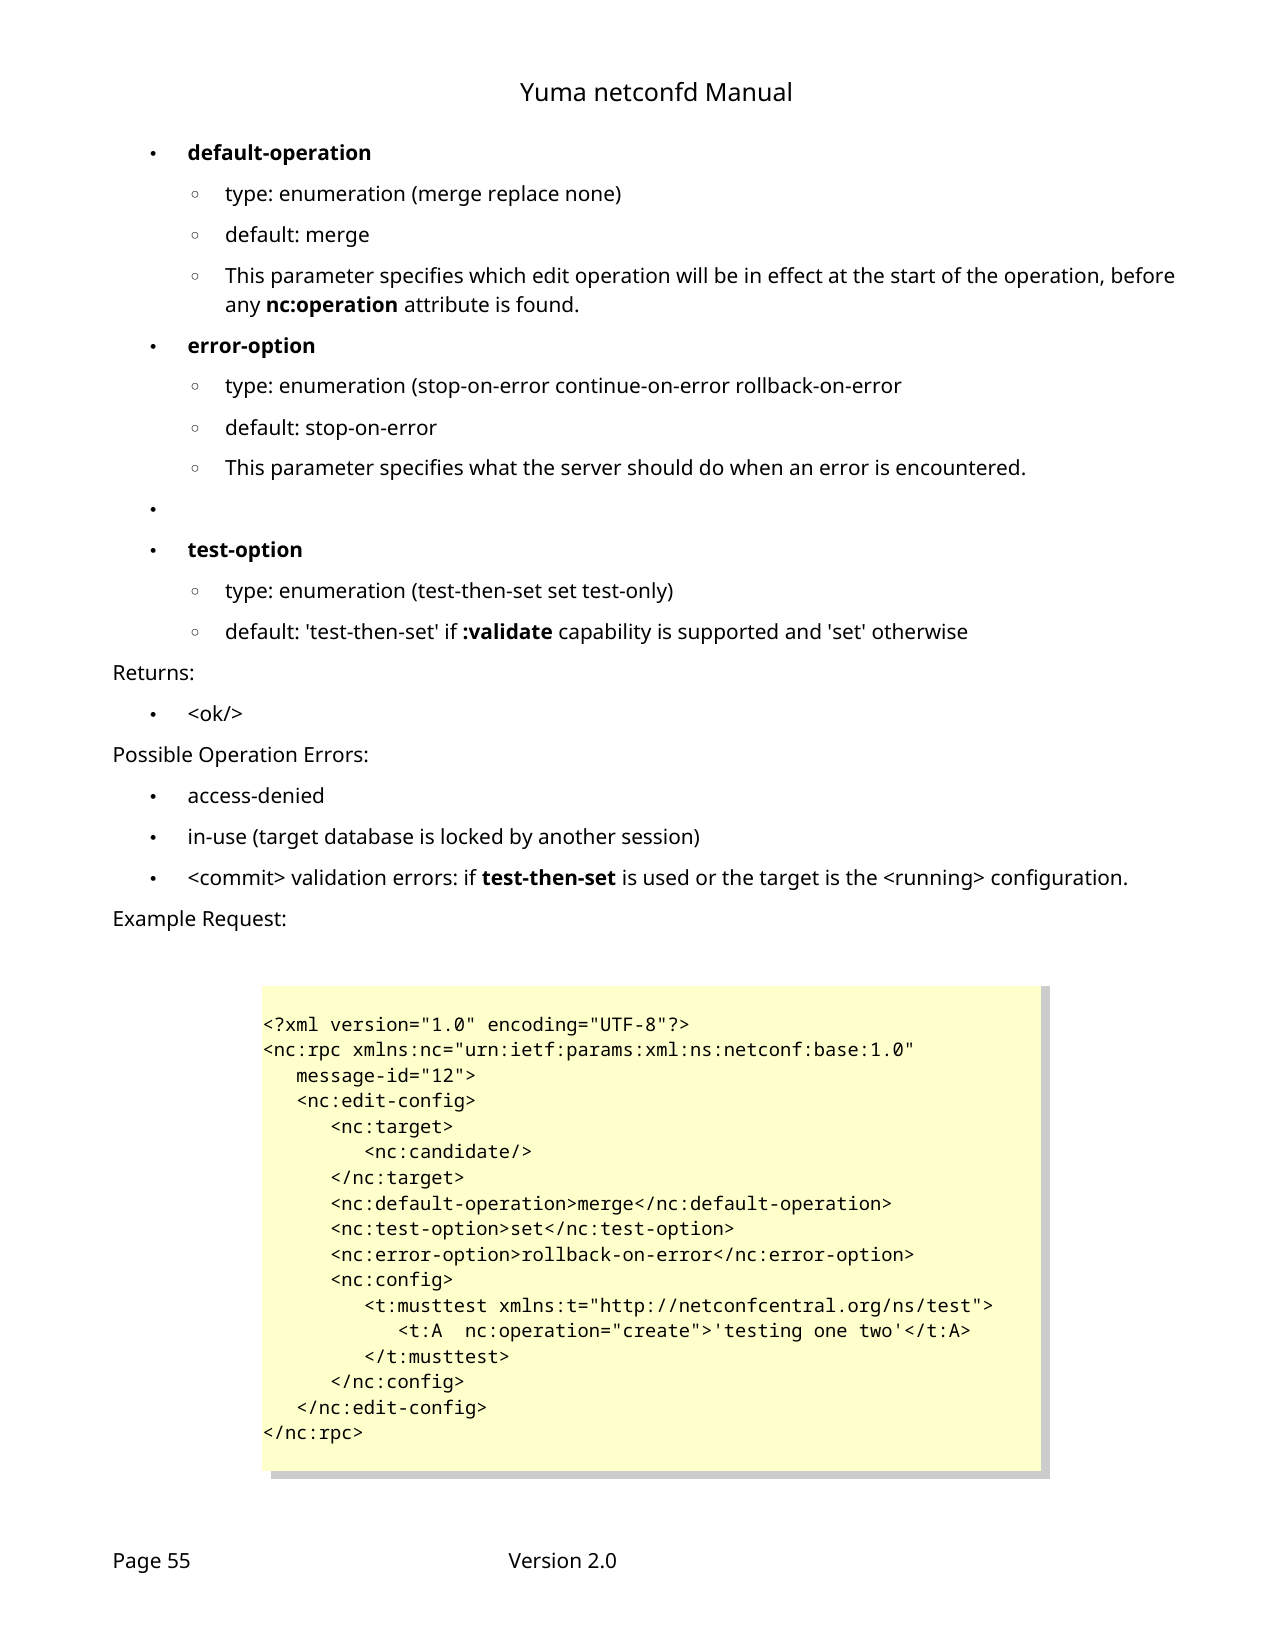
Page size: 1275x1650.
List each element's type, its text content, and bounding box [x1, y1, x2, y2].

text <nc:config> [262, 1266, 1041, 1292]
text Example Request: [112, 904, 1200, 932]
text </nc:config> [262, 1368, 1041, 1394]
text <t:musttest xmlns:t="http://netconfcentral.org/ns/test"> [262, 1292, 1041, 1317]
text </nc:target> [262, 1164, 1041, 1190]
list This parameter specifies which edit operation will be in effect at the start of the operation, before any nc:operation attribute is found. [187, 261, 1200, 318]
list type: enumeration (stop-on-error continue-on-error rollback-on-error [187, 372, 1200, 400]
list in-use (target database is locked by another session) [150, 822, 1200, 850]
text <t:A nc:operation="create">'testing one two'</t:A> [262, 1317, 1041, 1343]
list type: enumeration (merge replace none) [187, 179, 1200, 208]
text </nc:edit-config> [262, 1394, 1041, 1419]
text </t:musttest> [262, 1343, 1041, 1368]
text Returns: [112, 658, 1200, 687]
list type: enumeration (test-then-set set test-only) [187, 576, 1200, 605]
text <nc:target> [262, 1113, 1041, 1139]
list <commit> validation errors: if test-then-set is used or the target is the <running> configuration. [150, 863, 1200, 891]
text <nc:candidate/> [262, 1139, 1041, 1164]
list test-option [150, 535, 1200, 564]
text <nc:default-operation>merge</nc:default-operation> [262, 1190, 1041, 1215]
list access-denied [150, 781, 1200, 809]
text <nc:test-option>set</nc:test-option> [262, 1215, 1041, 1241]
text message-id="12"> [262, 1062, 1041, 1088]
list default: 'test-then-set' if :validate capability is supported and 'set' otherwise [187, 617, 1200, 646]
text <nc:edit-config> [262, 1088, 1041, 1113]
list default: merge [187, 220, 1200, 249]
text <?xml version="1.0" encoding="UTF-8"?> [262, 1011, 1041, 1037]
text </nc:rpc> [262, 1419, 1041, 1445]
text <nc:rpc xmlns:nc="urn:ietf:params:xml:ns:netconf:base:1.0" [262, 1037, 1041, 1062]
list default: stop-on-error [187, 413, 1200, 441]
list error-option [150, 331, 1200, 359]
text <nc:error-option>rollback-on-error</nc:error-option> [262, 1241, 1041, 1266]
list This parameter specifies what the server should do when an error is encountered. [187, 453, 1200, 482]
text Possible Operation Errors: [112, 740, 1200, 768]
list default-operation [150, 138, 1200, 167]
list <ok/> [150, 699, 1200, 728]
